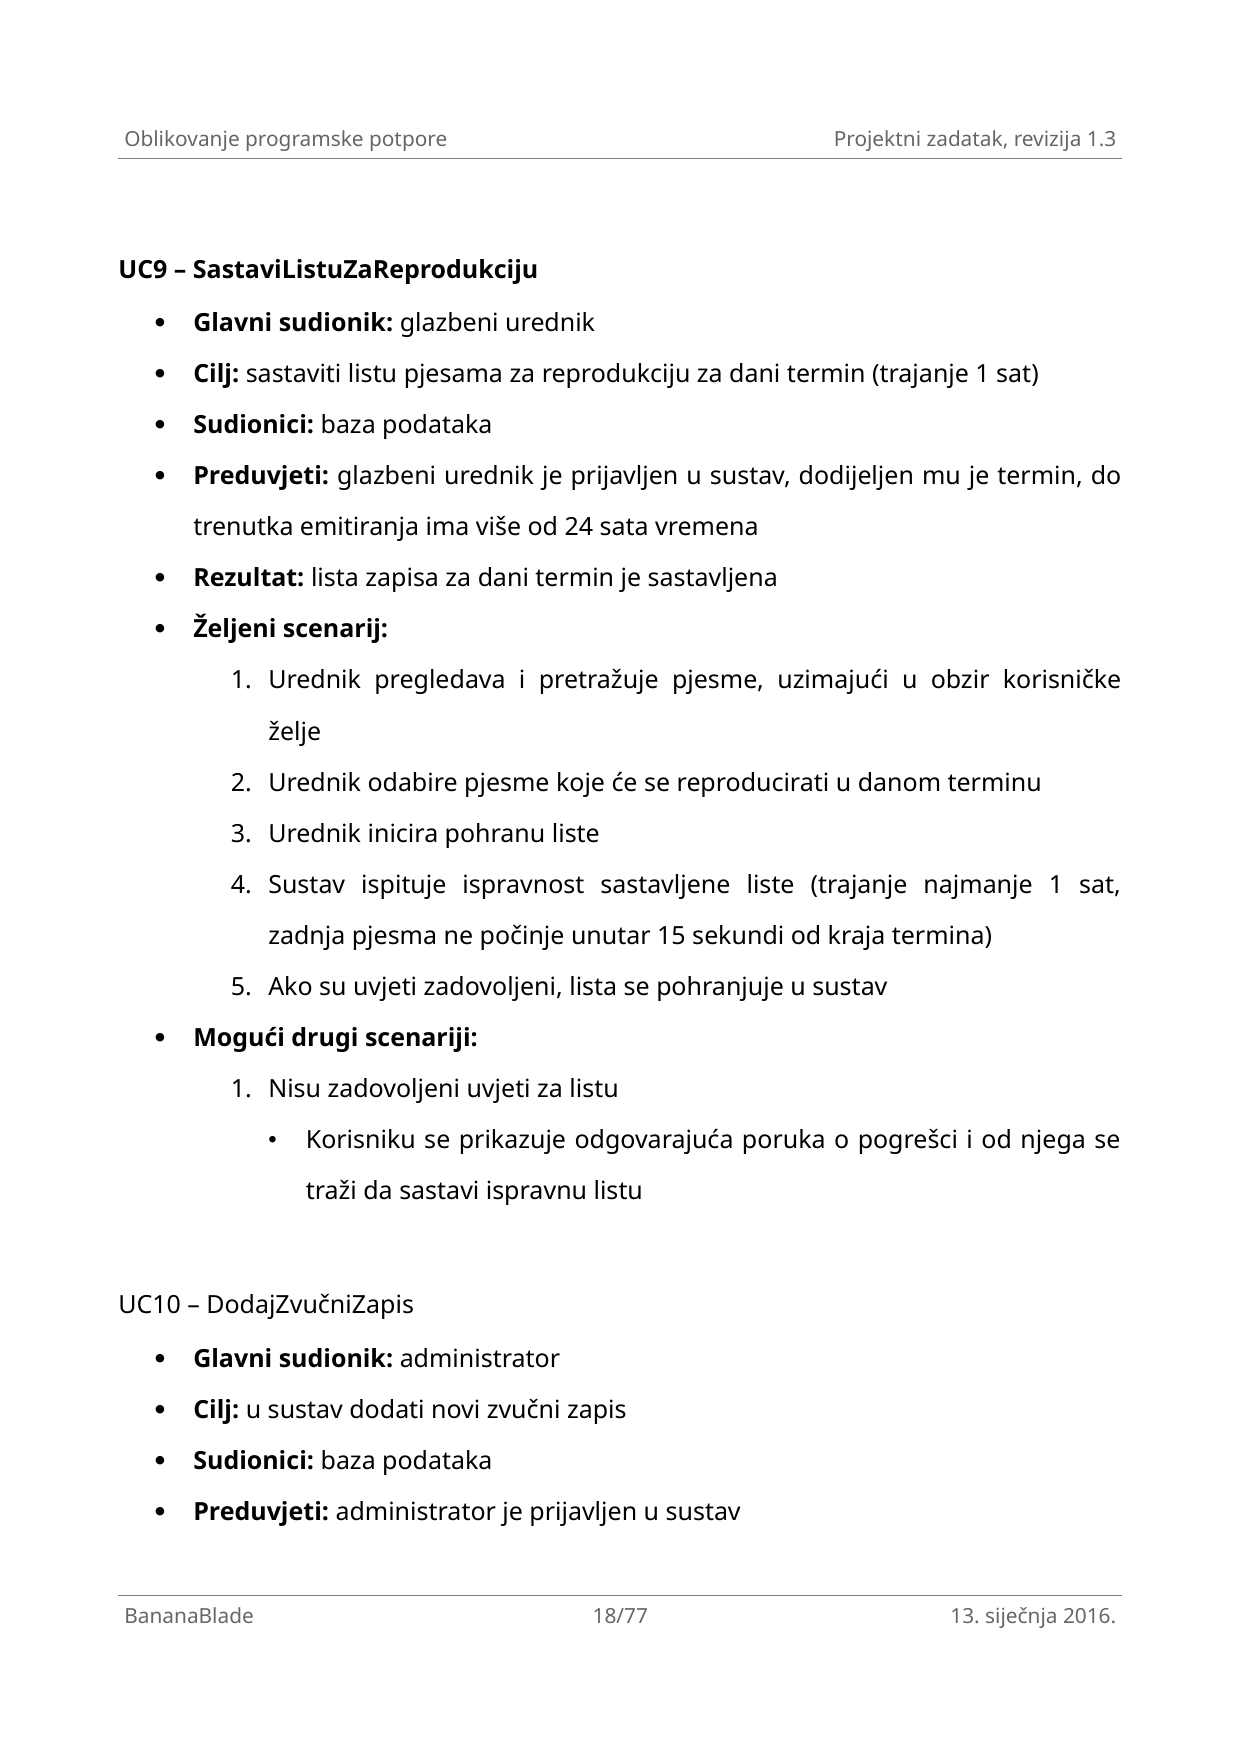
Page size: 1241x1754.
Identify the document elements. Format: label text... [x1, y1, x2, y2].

list Nisu zadovoljeni uvjeti za listu [231, 1071, 1122, 1104]
list Sudionici: baza podataka [156, 407, 1122, 441]
list Cilj: sastaviti listu pjesama za reprodukciju za dani termin (trajanje 1 sat) [156, 356, 1122, 390]
subtitle UC10 – DodajZvučniZapis [118, 1287, 1122, 1321]
list Korisniku se prikazuje odgovarajuća poruka o pogrešci i od njega se traži da sastavi ispravnu listu [268, 1122, 1122, 1207]
list Preduvjeti: administrator je prijavljen u sustav [156, 1494, 1122, 1528]
list Glavni sudionik: administrator [156, 1341, 1122, 1374]
list Urednik odabire pjesme koje će se reproducirati u danom terminu [231, 764, 1122, 798]
list Urednik pregledava i pretražuje pjesme, uzimajući u obzir korisničke želje [231, 662, 1122, 747]
list Rezultat: lista zapisa za dani termin je sastavljena [156, 560, 1122, 594]
list Urednik inicira pohranu liste [231, 815, 1122, 849]
list Cilj: u sustav dodati novi zvučni zapis [156, 1392, 1122, 1426]
list Željeni scenarij: [156, 611, 1122, 645]
list Sudionici: baza podataka [156, 1443, 1122, 1477]
list Glavni sudionik: glazbeni urednik [156, 305, 1122, 339]
list Ako su uvjeti zadovoljeni, lista se pohranjuje u sustav [231, 968, 1122, 1002]
list Sustav ispituje ispravnost sastavljene liste (trajanje najmanje 1 sat, zadnja pjesma ne počinje unutar 15 sekundi od kraja termina) [231, 866, 1122, 951]
list Mogući drugi scenariji: [156, 1019, 1122, 1053]
list Preduvjeti: glazbeni urednik je prijavljen u sustav, dodijeljen mu je termin, do trenutka emitiranja ima više od 24 sata vremena [156, 458, 1122, 543]
subtitle UC9 – SastaviListuZaReprodukciju [118, 252, 1122, 286]
